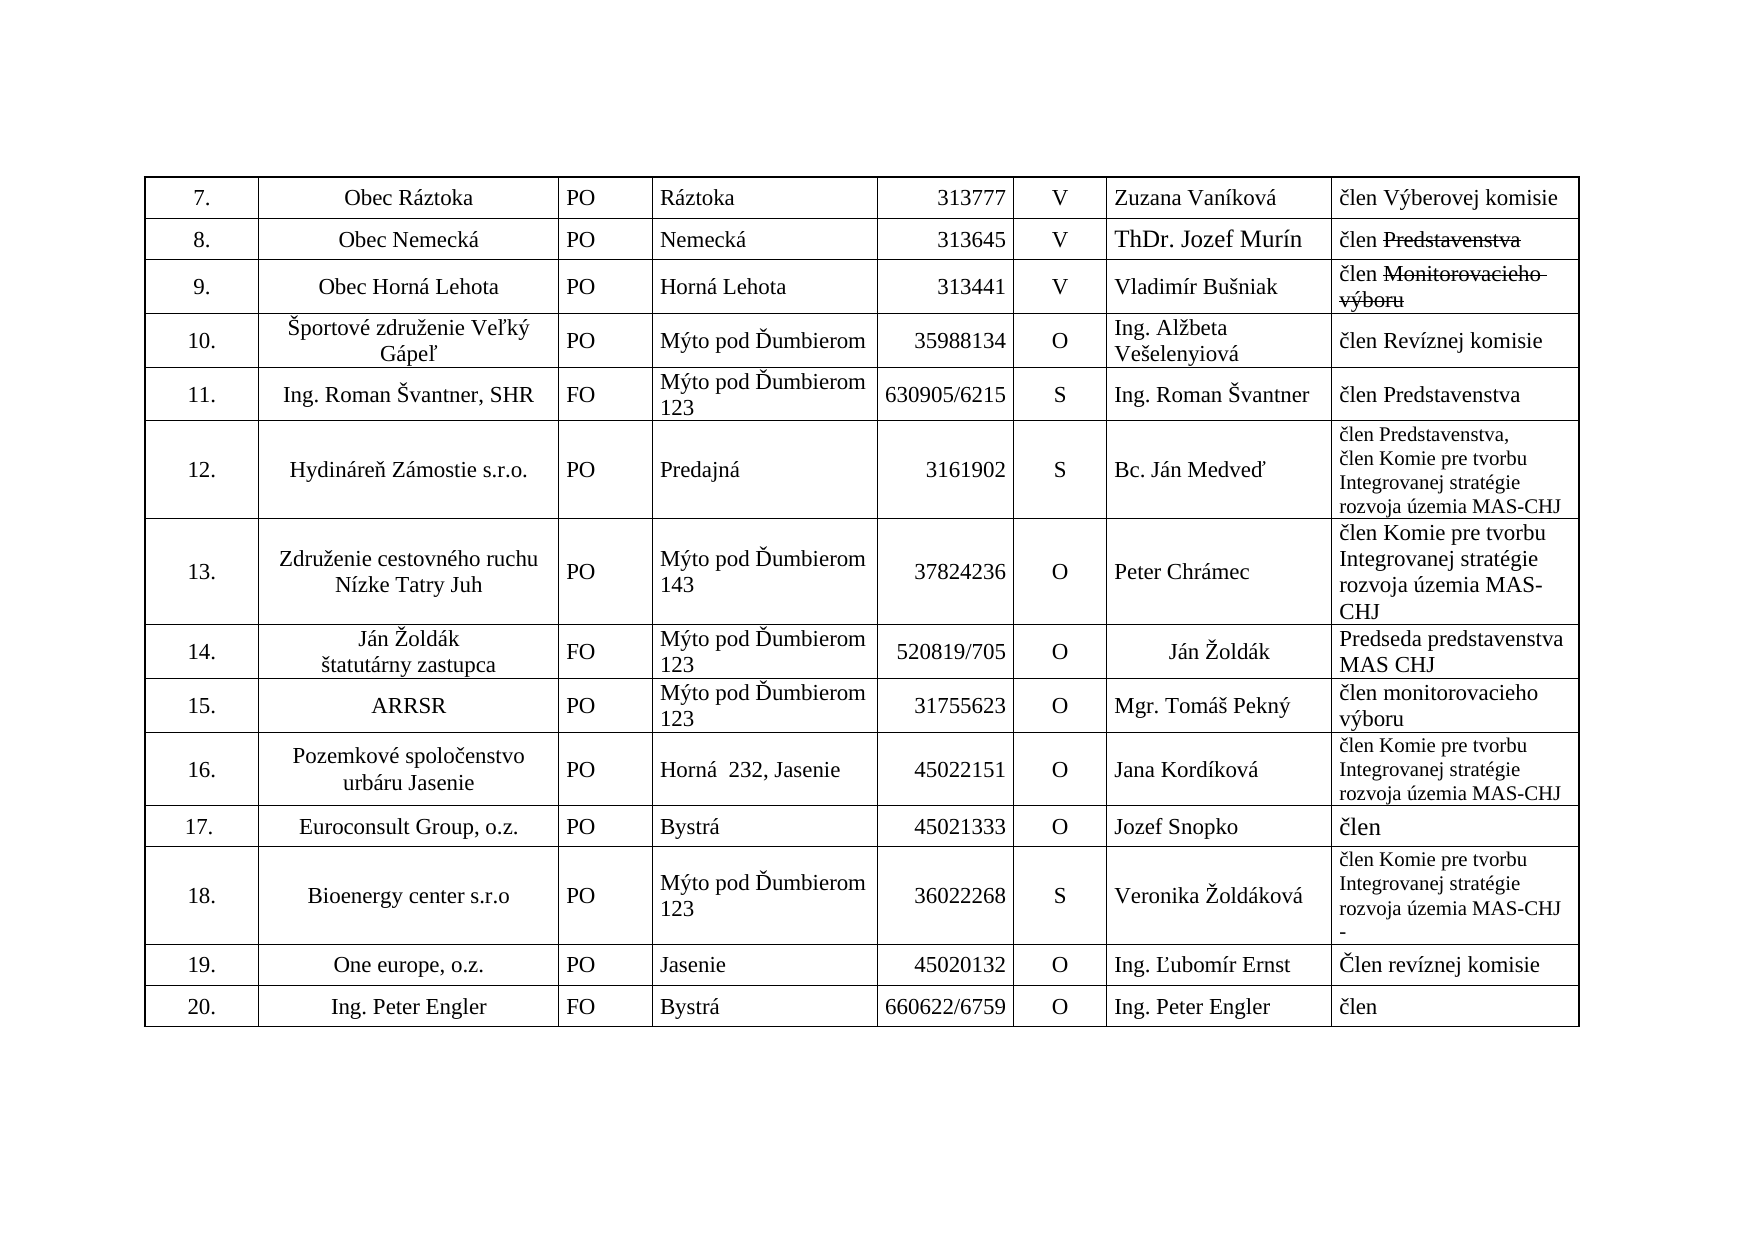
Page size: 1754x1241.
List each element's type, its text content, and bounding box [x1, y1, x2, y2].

table_cell Športové združenie Veľký Gápeľ [259, 314, 558, 367]
table_cell Mýto pod Ďumbierom 123 [653, 625, 877, 678]
table_cell 31755623 [878, 679, 1013, 732]
table_cell ThDr. Jozef Murín [1107, 219, 1331, 259]
table_cell One europe, o.z. [259, 945, 558, 985]
table_cell O [1014, 625, 1106, 678]
table_cell 8. [146, 219, 258, 259]
table_cell Mýto pod Ďumbierom 123 [653, 368, 877, 420]
table_cell Ing. Ľubomír Ernst [1107, 945, 1331, 985]
table_cell 13. [146, 519, 258, 624]
table_cell O [1014, 945, 1106, 985]
table_cell 45020132 [878, 945, 1013, 985]
table_cell 20. [146, 986, 258, 1026]
table_cell Zuzana Vaníková [1107, 178, 1331, 218]
table_cell Obec Nemecká [259, 219, 558, 259]
table_cell O [1014, 519, 1106, 624]
table_cell Jana Kordíková [1107, 733, 1331, 805]
table_cell 17. [146, 806, 258, 846]
table_cell 15. [146, 679, 258, 732]
table_cell člen Predstavenstva [1332, 368, 1578, 420]
table_cell Člen revíznej komisie [1332, 945, 1578, 985]
table_cell Mýto pod Ďumbierom [653, 314, 877, 367]
table_cell člen Predstavenstva, člen Komie pre tvorbu Integrovanej stratégie rozvoja územia MAS-CHJ [1332, 421, 1578, 518]
table_cell S [1014, 421, 1106, 518]
table_cell PO [559, 733, 652, 805]
table_cell O [1014, 806, 1106, 846]
table_cell Ráztoka [653, 178, 877, 218]
table_cell Nemecká [653, 219, 877, 259]
table_cell 313441 [878, 260, 1013, 313]
table_cell V [1014, 219, 1106, 259]
table_cell 37824236 [878, 519, 1013, 624]
table_cell O [1014, 986, 1106, 1026]
table_cell 10. [146, 314, 258, 367]
table_cell Bystrá [653, 806, 877, 846]
table_cell Ing. Alžbeta Vešelenyiová [1107, 314, 1331, 367]
table_cell PO [559, 806, 652, 846]
table_cell Mýto pod Ďumbierom 123 [653, 847, 877, 943]
table_cell PO [559, 314, 652, 367]
table_cell Peter Chrámec [1107, 519, 1331, 624]
table_cell Mýto pod Ďumbierom 143 [653, 519, 877, 624]
table_cell 45021333 [878, 806, 1013, 846]
table_cell PO [559, 219, 652, 259]
table_cell 313645 [878, 219, 1013, 259]
table_cell 18. [146, 847, 258, 943]
table_cell S [1014, 847, 1106, 943]
table_cell Ing. Roman Švantner [1107, 368, 1331, 420]
table_cell O [1014, 679, 1106, 732]
table_cell Ing. Roman Švantner, SHR [259, 368, 558, 420]
table_cell FO [559, 368, 652, 420]
table_cell Predseda predstavenstva MAS CHJ [1332, 625, 1578, 678]
table_cell V [1014, 178, 1106, 218]
table_cell PO [559, 519, 652, 624]
table_cell Jozef Snopko [1107, 806, 1331, 846]
table_cell FO [559, 986, 652, 1026]
table_cell Euroconsult Group, o.z. [259, 806, 558, 846]
table_cell 12. [146, 421, 258, 518]
table_cell člen Výberovej komisie [1332, 178, 1578, 218]
table_cell Bc. Ján Medveď [1107, 421, 1331, 518]
table_cell Ing. Peter Engler [259, 986, 558, 1026]
table_cell O [1014, 733, 1106, 805]
table_cell PO [559, 178, 652, 218]
table_cell 35988134 [878, 314, 1013, 367]
table_cell O [1014, 314, 1106, 367]
table_cell Bystrá [653, 986, 877, 1026]
table_cell člen [1332, 986, 1578, 1026]
table_cell PO [559, 847, 652, 943]
table_cell Mýto pod Ďumbierom 123 [653, 679, 877, 732]
table_cell Obec Horná Lehota [259, 260, 558, 313]
table_cell ARRSR [259, 679, 558, 732]
table_cell Vladimír Bušniak [1107, 260, 1331, 313]
table_cell Horná Lehota [653, 260, 877, 313]
table_cell člen [1332, 806, 1578, 846]
table_cell PO [559, 260, 652, 313]
table_cell člen Predstavenstva [1332, 219, 1578, 259]
table_cell 16. [146, 733, 258, 805]
table_cell 660622/6759 [878, 986, 1013, 1026]
table_cell Ján Žoldák štatutárny zastupca [259, 625, 558, 678]
table_cell Združenie cestovného ruchu Nízke Tatry Juh [259, 519, 558, 624]
table_cell 14. [146, 625, 258, 678]
table_cell člen monitorovacieho výboru [1332, 679, 1578, 732]
table_cell 36022268 [878, 847, 1013, 943]
table_cell člen Komie pre tvorbu Integrovanej stratégie rozvoja územia MAS-CHJ - [1332, 847, 1578, 943]
table_cell Ján Žoldák [1107, 625, 1331, 678]
table_cell 7. [146, 178, 258, 218]
table_cell 520819/705 [878, 625, 1013, 678]
table_cell člen Monitorovacieho výboru [1332, 260, 1578, 313]
table_cell člen Komie pre tvorbu Integrovanej stratégie rozvoja územia MAS-CHJ [1332, 519, 1578, 624]
table_cell člen Komie pre tvorbu Integrovanej stratégie rozvoja územia MAS-CHJ [1332, 733, 1578, 805]
table_cell Predajná [653, 421, 877, 518]
table_cell PO [559, 421, 652, 518]
table_cell Obec Ráztoka [259, 178, 558, 218]
table_cell 45022151 [878, 733, 1013, 805]
table_cell Bioenergy center s.r.o [259, 847, 558, 943]
table_cell 630905/6215 [878, 368, 1013, 420]
table_cell člen Revíznej komisie [1332, 314, 1578, 367]
table_cell Ing. Peter Engler [1107, 986, 1331, 1026]
table_cell 3161902 [878, 421, 1013, 518]
table_cell 313777 [878, 178, 1013, 218]
table_cell Jasenie [653, 945, 877, 985]
table_cell Hydináreň Zámostie s.r.o. [259, 421, 558, 518]
table_cell Mgr. Tomáš Pekný [1107, 679, 1331, 732]
table_cell 11. [146, 368, 258, 420]
table_cell Pozemkové spoločenstvo urbáru Jasenie [259, 733, 558, 805]
table_cell PO [559, 945, 652, 985]
table_cell S [1014, 368, 1106, 420]
table_cell 19. [146, 945, 258, 985]
table_cell Horná 232, Jasenie [653, 733, 877, 805]
table_cell 9. [146, 260, 258, 313]
table_cell PO [559, 679, 652, 732]
table_cell FO [559, 625, 652, 678]
table_cell V [1014, 260, 1106, 313]
table_cell Veronika Žoldáková [1107, 847, 1331, 943]
